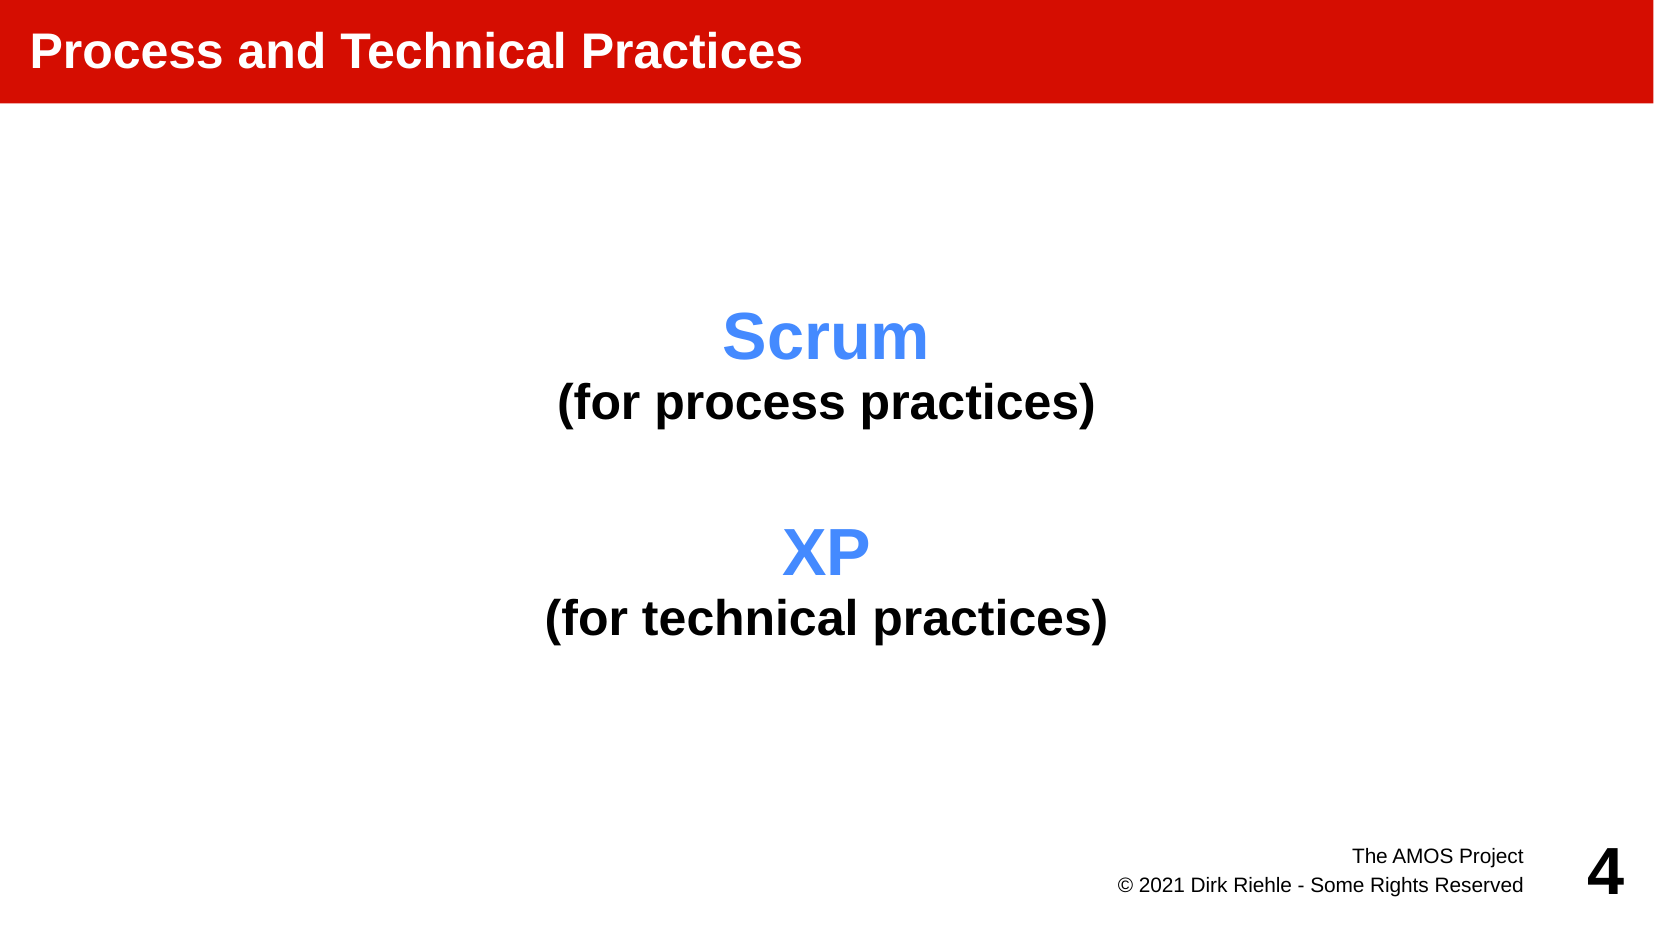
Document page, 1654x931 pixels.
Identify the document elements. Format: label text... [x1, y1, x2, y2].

subtitle Scrum (for process practices) XP (for technical practices) [29, 132, 1625, 813]
title Process and Technical Practices [0, 0, 1654, 104]
